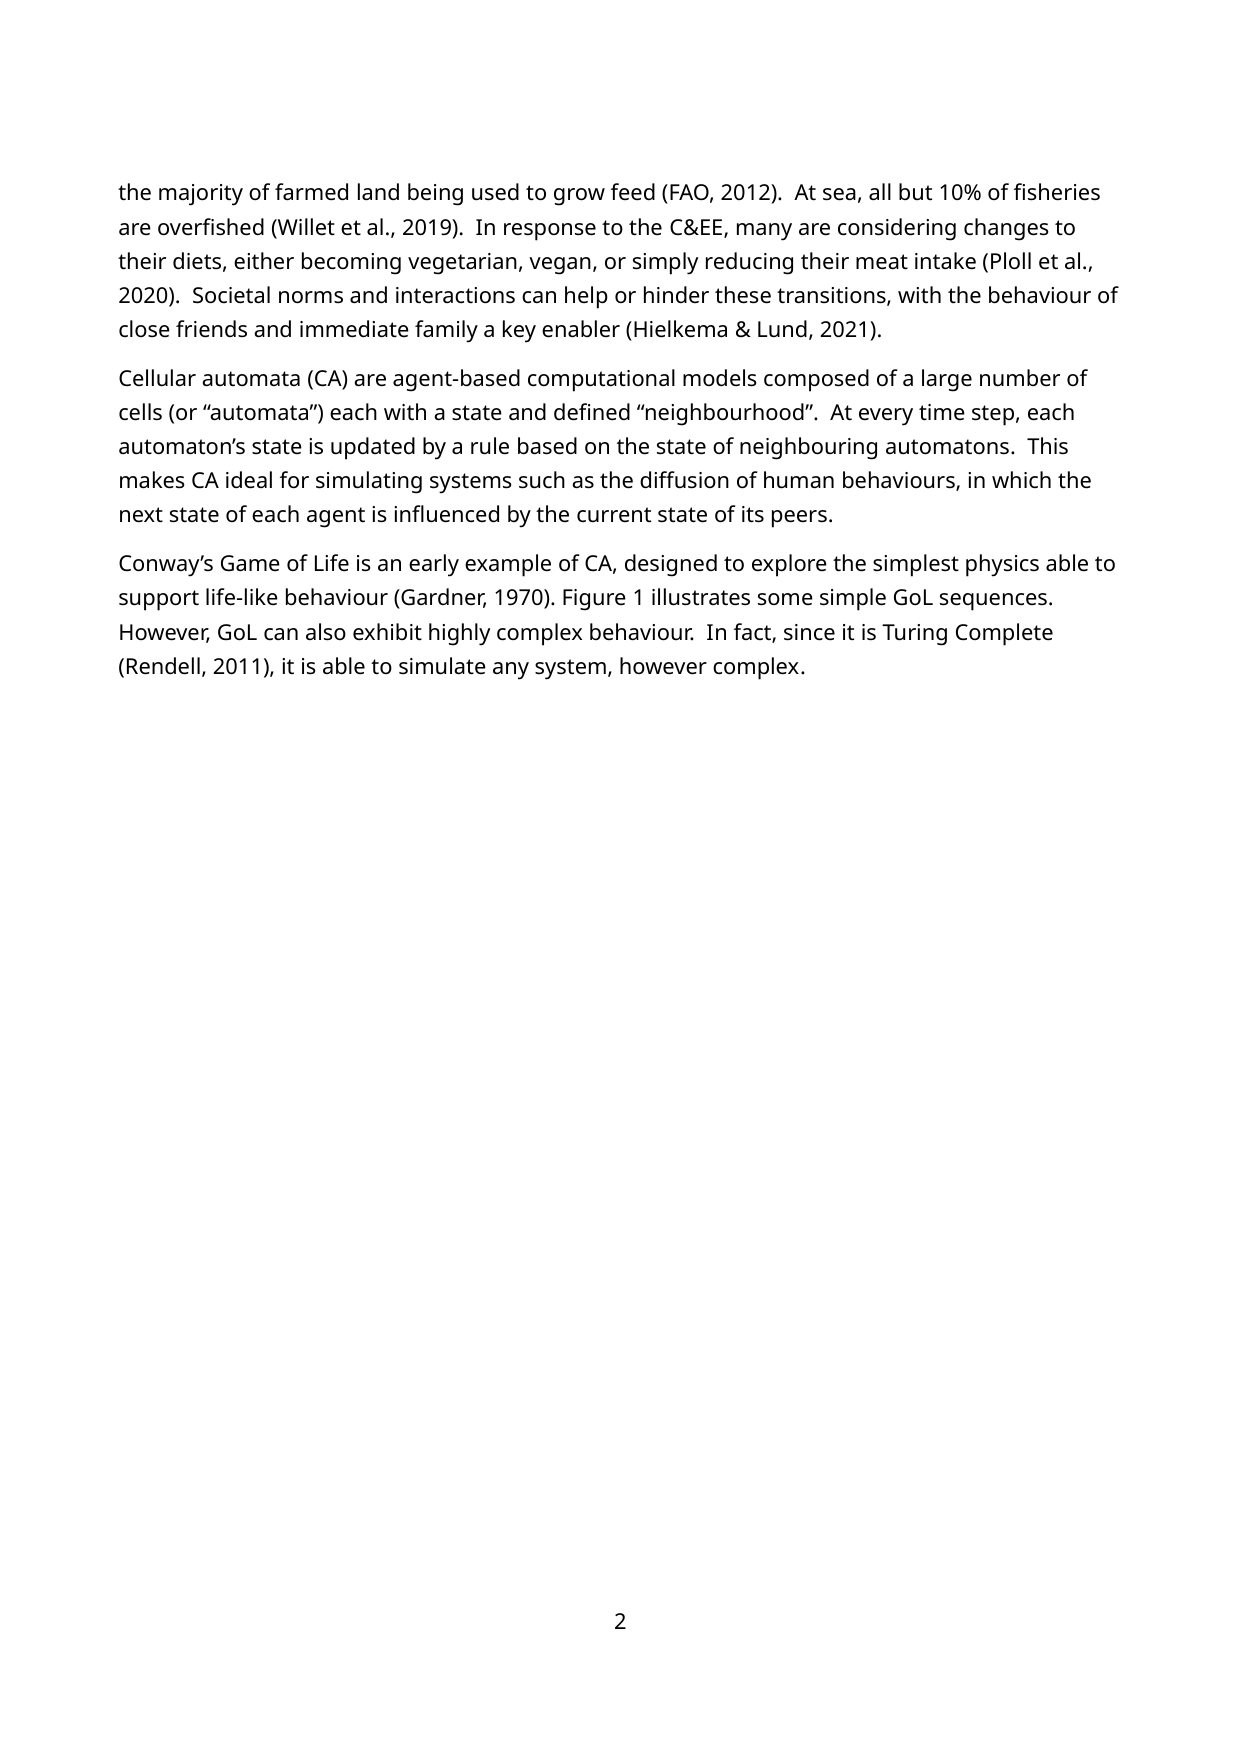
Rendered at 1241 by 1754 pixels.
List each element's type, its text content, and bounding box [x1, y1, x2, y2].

text Conway’s Game of Life is an early example of CA, designed to explore the simplest physics able to support life-like behaviour (Gardner, 1970). Figure 1 illustrates some simple GoL sequences. However, GoL can also exhibit highly complex behaviour. In fact, since it is Turing Complete (Rendell, 2011), it is able to simulate any system, however complex. [118, 548, 1122, 681]
text Cellular automata (CA) are agent-based computational models composed of a large number of cells (or “automata”) each with a state and defined “neighbourhood”. At every time step, each automaton’s state is updated by a rule based on the state of neighbouring automatons. This makes CA ideal for simulating systems such as the diffusion of human behaviours, in which the next state of each agent is influenced by the current state of its peers. [118, 363, 1122, 529]
text the majority of farmed land being used to grow feed (FAO, 2012). At sea, all but 10% of fisheries are overfished (Willet et al., 2019). In response to the C&EE, many are considering changes to their diets, either becoming vegetarian, vegan, or simply reducing their meat intake (Ploll et al., 2020). Societal norms and interactions can help or hinder these transitions, with the behaviour of close friends and immediate family a key enabler (Hielkema & Lund, 2021). [118, 177, 1122, 344]
